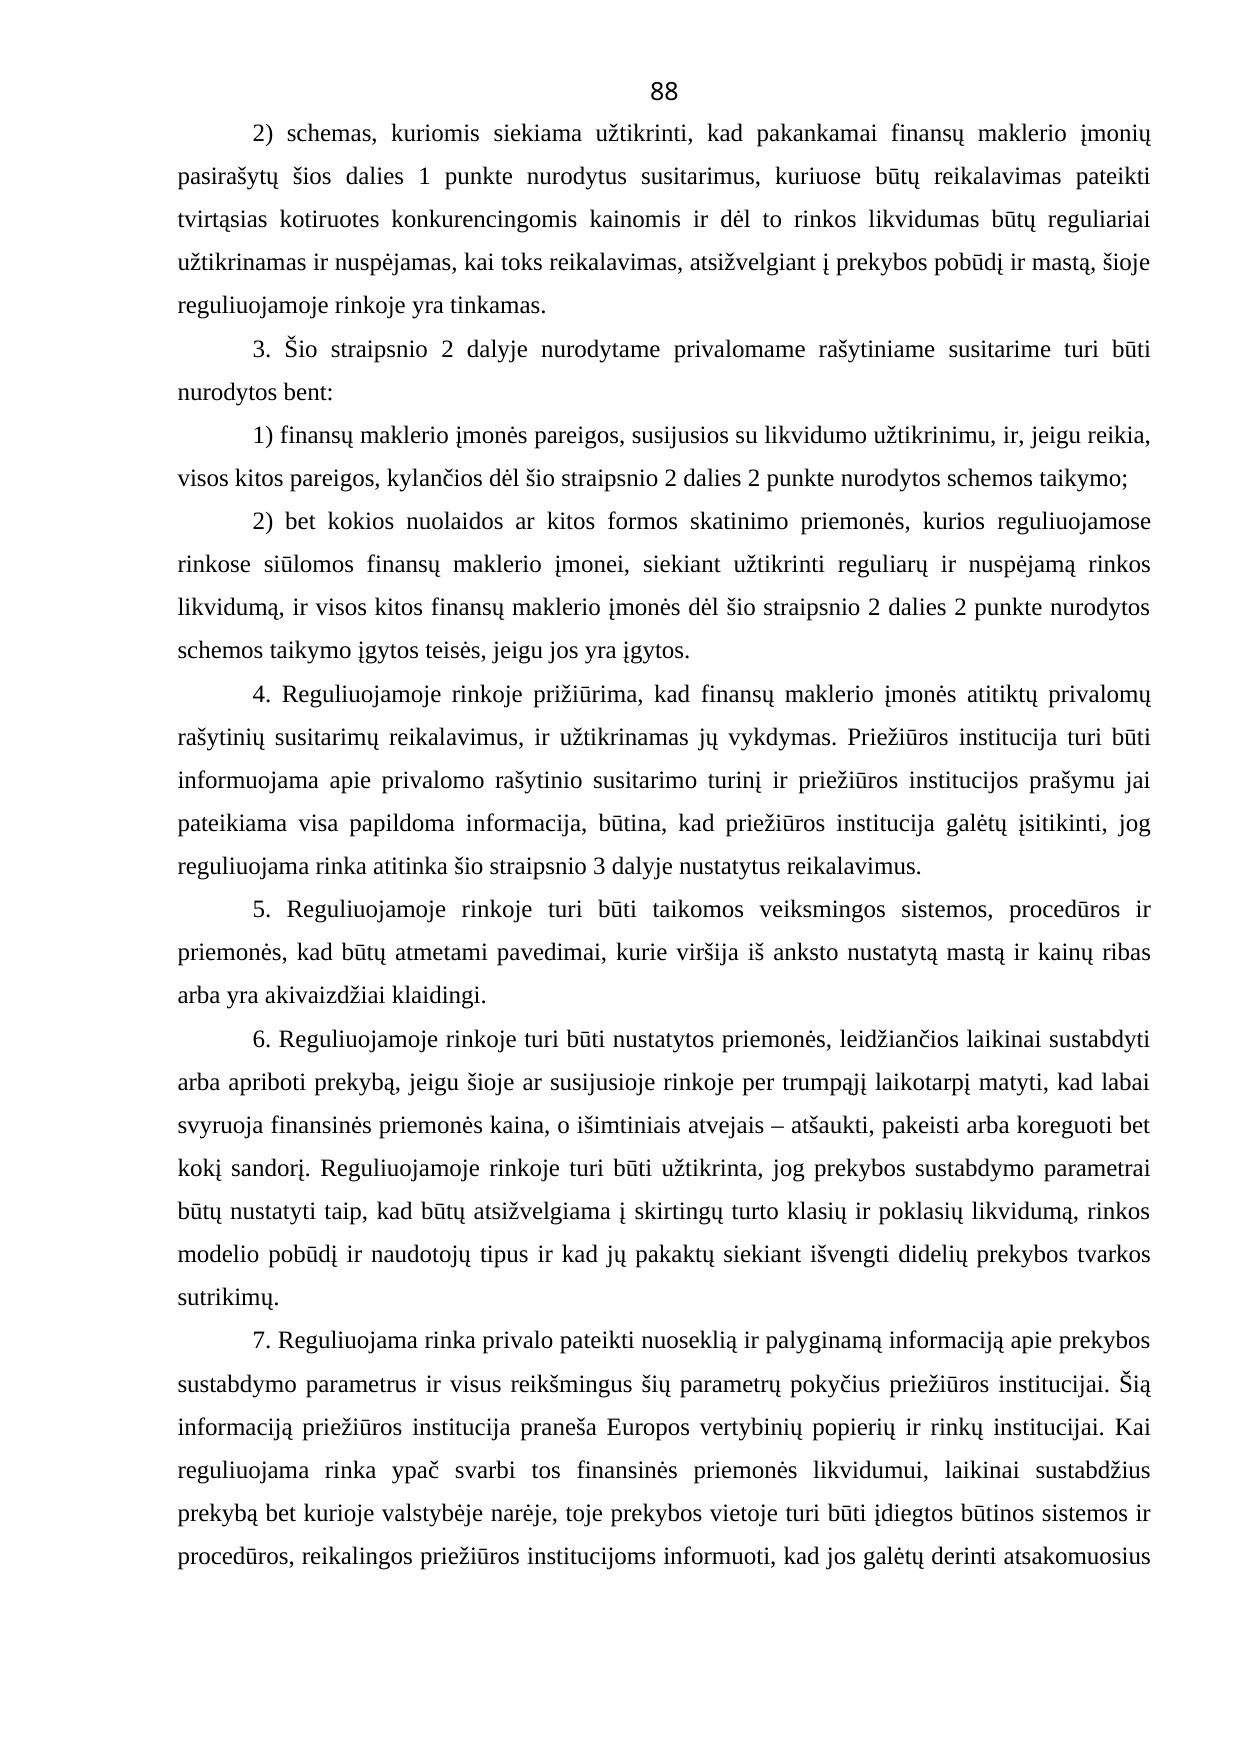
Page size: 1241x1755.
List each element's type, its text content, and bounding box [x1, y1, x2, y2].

text 2) bet kokios nuolaidos ar kitos formos skatinimo priemonės, kurios reguliuojamose rinkose siūlomos finansų maklerio įmonei, siekiant užtikrinti reguliarų ir nuspėjamą rinkos likvidumą, ir visos kitos finansų maklerio įmonės dėl šio straipsnio 2 dalies 2 punkte nurodytos schemos taikymo įgytos teisės, jeigu jos yra įgytos. [177, 506, 1152, 664]
text 4. Reguliuojamoje rinkoje prižiūrima, kad finansų maklerio įmonės atitiktų privalomų rašytinių susitarimų reikalavimus, ir užtikrinamas jų vykdymas. Priežiūros institucija turi būti informuojama apie privalomo rašytinio susitarimo turinį ir priežiūros institucijos prašymu jai pateikiama visa papildoma informacija, būtina, kad priežiūros institucija galėtų įsitikinti, jog reguliuojama rinka atitinka šio straipsnio 3 dalyje nustatytus reikalavimus. [177, 679, 1152, 880]
text 5. Reguliuojamoje rinkoje turi būti taikomos veiksmingos sistemos, procedūros ir priemonės, kad būtų atmetami pavedimai, kurie viršija iš anksto nustatytą mastą ir kainų ribas arba yra akivaizdžiai klaidingi. [177, 894, 1152, 1009]
text 3. Šio straipsnio 2 dalyje nurodytame privalomame rašytiniame susitarime turi būti nurodytos bent: [177, 334, 1152, 406]
text 7. Reguliuojama rinka privalo pateikti nuoseklią ir palyginamą informaciją apie prekybos sustabdymo parametrus ir visus reikšmingus šių parametrų pokyčius priežiūros institucijai. Šią informaciją priežiūros institucija praneša Europos vertybinių popierių ir rinkų institucijai. Kai reguliuojama rinka ypač svarbi tos finansinės priemonės likvidumui, laikinai sustabdžius prekybą bet kurioje valstybėje narėje, toje prekybos vietoje turi būti įdiegtos būtinos sistemos ir procedūros, reikalingos priežiūros institucijoms informuoti, kad jos galėtų derinti atsakomuosius [177, 1326, 1152, 1570]
text 1) finansų maklerio įmonės pareigos, susijusios su likvidumo užtikrinimu, ir, jeigu reikia, visos kitos pareigos, kylančios dėl šio straipsnio 2 dalies 2 punkte nurodytos schemos taikymo; [177, 420, 1152, 492]
text 2) schemas, kuriomis siekiama užtikrinti, kad pakankamai finansų maklerio įmonių pasirašytų šios dalies 1 punkte nurodytus susitarimus, kuriuose būtų reikalavimas pateikti tvirtąsias kotiruotes konkurencingomis kainomis ir dėl to rinkos likvidumas būtų reguliariai užtikrinamas ir nuspėjamas, kai toks reikalavimas, atsižvelgiant į prekybos pobūdį ir mastą, šioje reguliuojamoje rinkoje yra tinkamas. [177, 118, 1152, 319]
text 6. Reguliuojamoje rinkoje turi būti nustatytos priemonės, leidžiančios laikinai sustabdyti arba apriboti prekybą, jeigu šioje ar susijusioje rinkoje per trumpąjį laikotarpį matyti, kad labai svyruoja finansinės priemonės kaina, o išimtiniais atvejais – atšaukti, pakeisti arba koreguoti bet kokį sandorį. Reguliuojamoje rinkoje turi būti užtikrinta, jog prekybos sustabdymo parametrai būtų nustatyti taip, kad būtų atsižvelgiama į skirtingų turto klasių ir poklasių likvidumą, rinkos modelio pobūdį ir naudotojų tipus ir kad jų pakaktų siekiant išvengti didelių prekybos tvarkos sutrikimų. [177, 1024, 1152, 1311]
